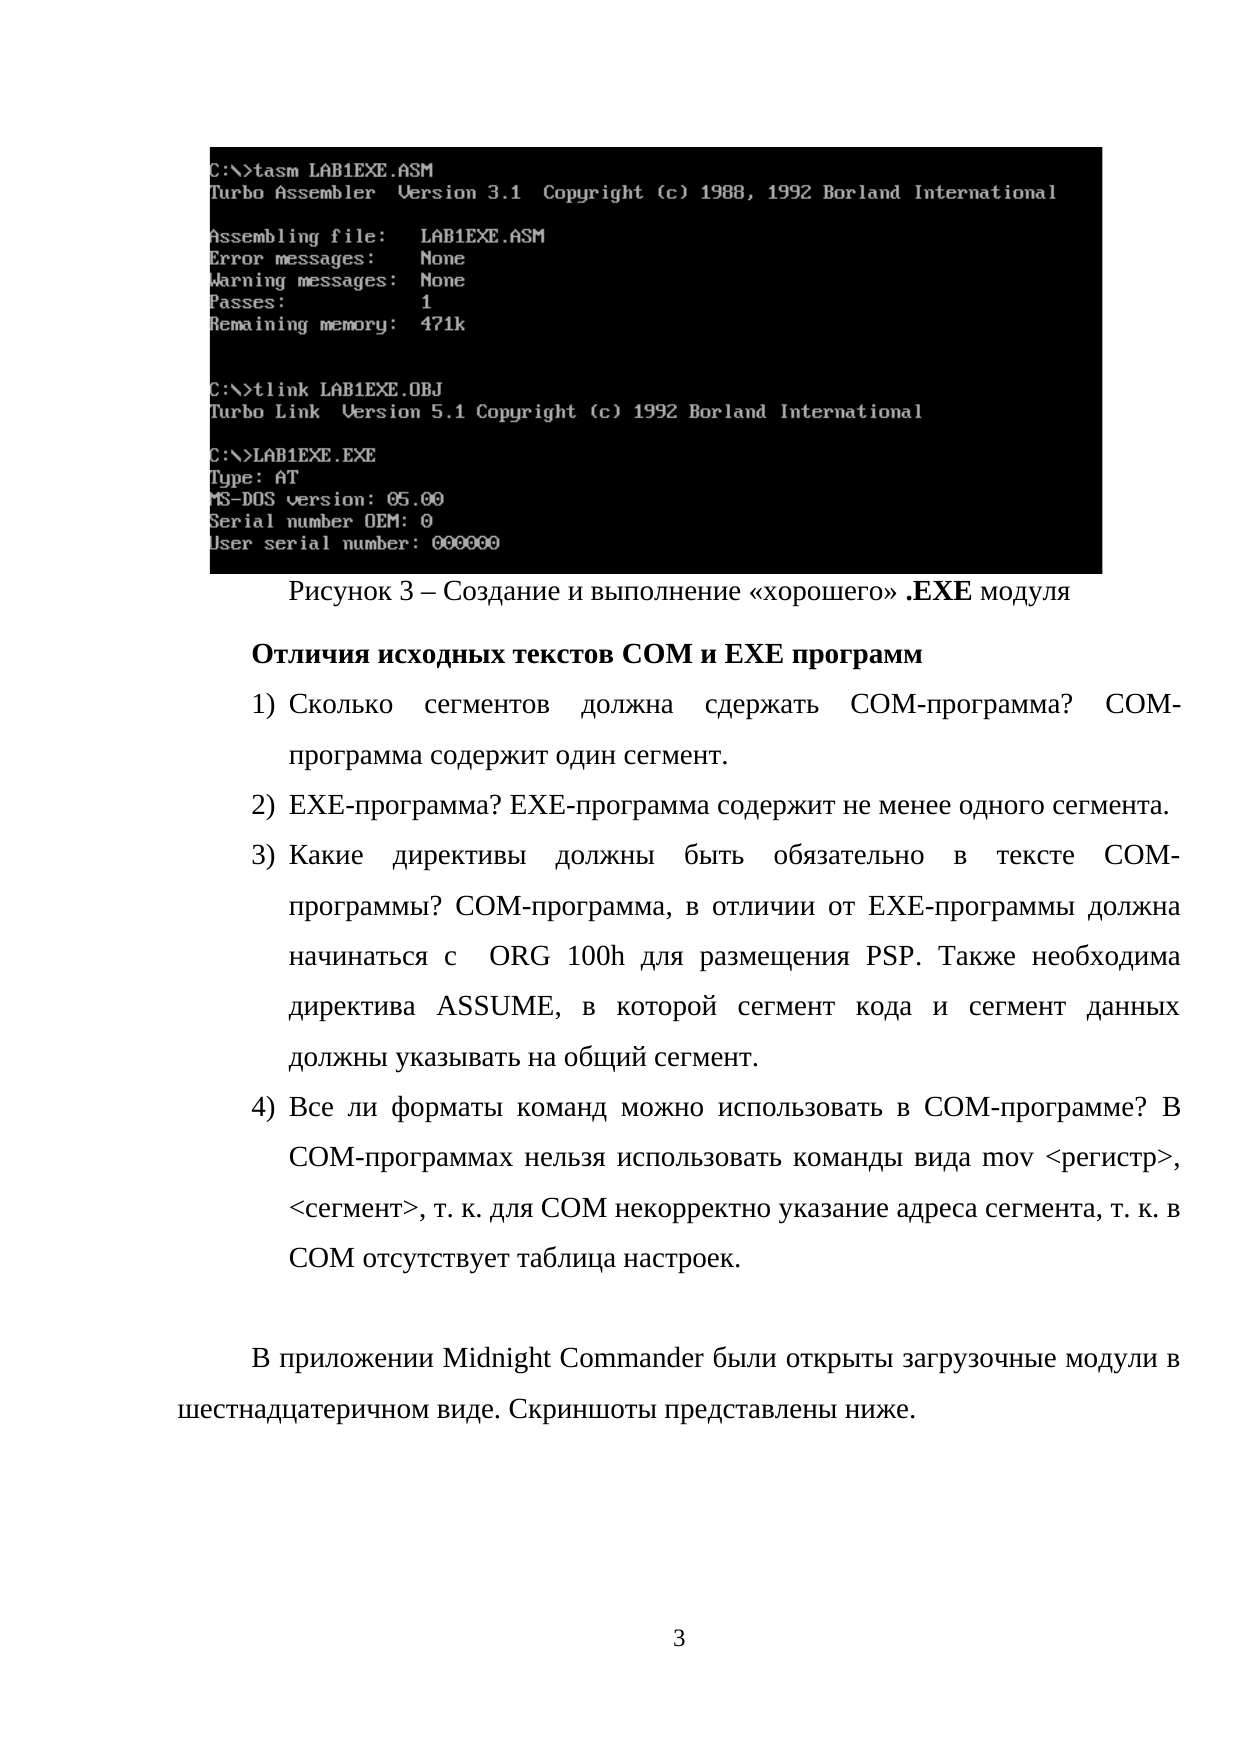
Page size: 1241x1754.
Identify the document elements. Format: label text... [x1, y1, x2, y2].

list Все ли форматы команд можно использовать в COM-программе? В COM-программах нельзя использовать команды вида mov <регистр>, <сегмент>, т. к. для COM некорректно указание адреса сегмента, т. к. в COM отсутствует таблица настроек. [251, 1089, 1181, 1273]
picture [209, 147, 1103, 574]
list EXE-программа? EXE-программа содержит не менее одного сегмента. [251, 787, 1181, 821]
text В приложении Midnight Commander были открыты загрузочные модули в шестнадцатеричном виде. Скриншоты представлены ниже. [177, 1341, 1181, 1424]
text Отличия исходных текстов COM и EXE программ [177, 636, 1181, 670]
list Сколько сегментов должна сдержать COM-программа? COM-программа содержит один сегмент. [251, 687, 1181, 770]
list Какие директивы должны быть обязательно в тексте COM-программы? COM-программа, в отличии от EXE-программы должна начинаться с ORG 100h для размещения PSP. Также необходима директива ASSUME, в которой сегмент кода и сегмент данных должны указывать на общий сегмент. [251, 837, 1181, 1072]
text Рисунок 3 – Создание и выполнение «хорошего» .EXE модуля [177, 118, 1181, 607]
